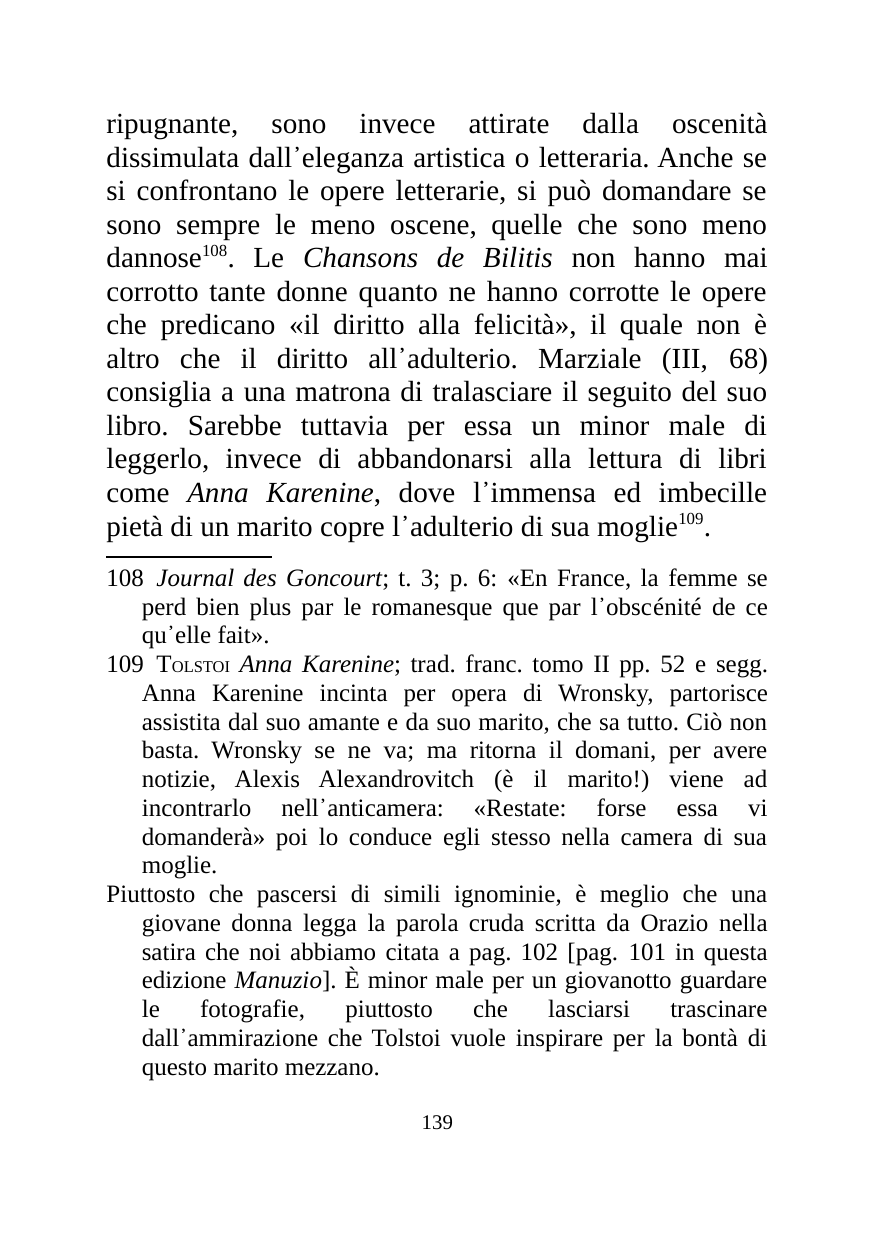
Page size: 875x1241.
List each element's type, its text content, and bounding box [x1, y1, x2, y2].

text Tolstoi Anna Karenine; trad. franc. tomo II pp. 52 e segg. Anna Karenine incinta per opera di Wronsky, partorisce assistita dal suo amante e da suo marito, che sa tutto. Ciò non basta. Wronsky se ne va; ma ritorna il domani, per avere notizie, Alexis Alexandrovitch (è il marito!) viene ad incontrarlo nell᾽anticamera: «Restate: forse essa vi domanderà» poi lo conduce egli stesso nella camera di sua moglie. [106, 649, 768, 879]
text ripugnante, sono invece attirate dalla oscenità dissimulata dall᾽eleganza artistica o letteraria. Anche se si confrontano le opere letterarie, si può domandare se sono sempre le meno oscene, quelle che sono meno dannose. Le Chansons de Bilitis non hanno mai corrotto tante donne quanto ne hanno corrotte le opere che predicano «il diritto alla felicità», il quale non è altro che il diritto all᾽adulterio. Marziale (III, 68) consiglia a una matrona di tralasciare il seguito del suo libro. Sarebbe tuttavia per essa un minor male di leggerlo, invece di abbandonarsi alla lettura di libri come Anna Karenine, dove l᾽immensa ed imbecille pietà di un marito copre l᾽adulterio di sua moglie. [106, 106, 768, 542]
text Piuttosto che pascersi di simili ignominie, è meglio che una giovane donna legga la parola cruda scritta da Orazio nella satira che noi abbiamo citata a pag. 102 [pag. 100 in questa edizione Manuzio]. È minor male per un giovanotto guardare le fotografie, piuttosto che lasciarsi trascinare dall᾽ammirazione che Tolstoi vuole inspirare per la bontà di questo marito mezzano. [106, 879, 768, 1080]
text Journal des Goncourt; t. 3; p. 6: «En France, la femme se perd bien plus par le romanesque que par l᾽obscénité de ce qu᾽elle fait». [106, 563, 768, 649]
